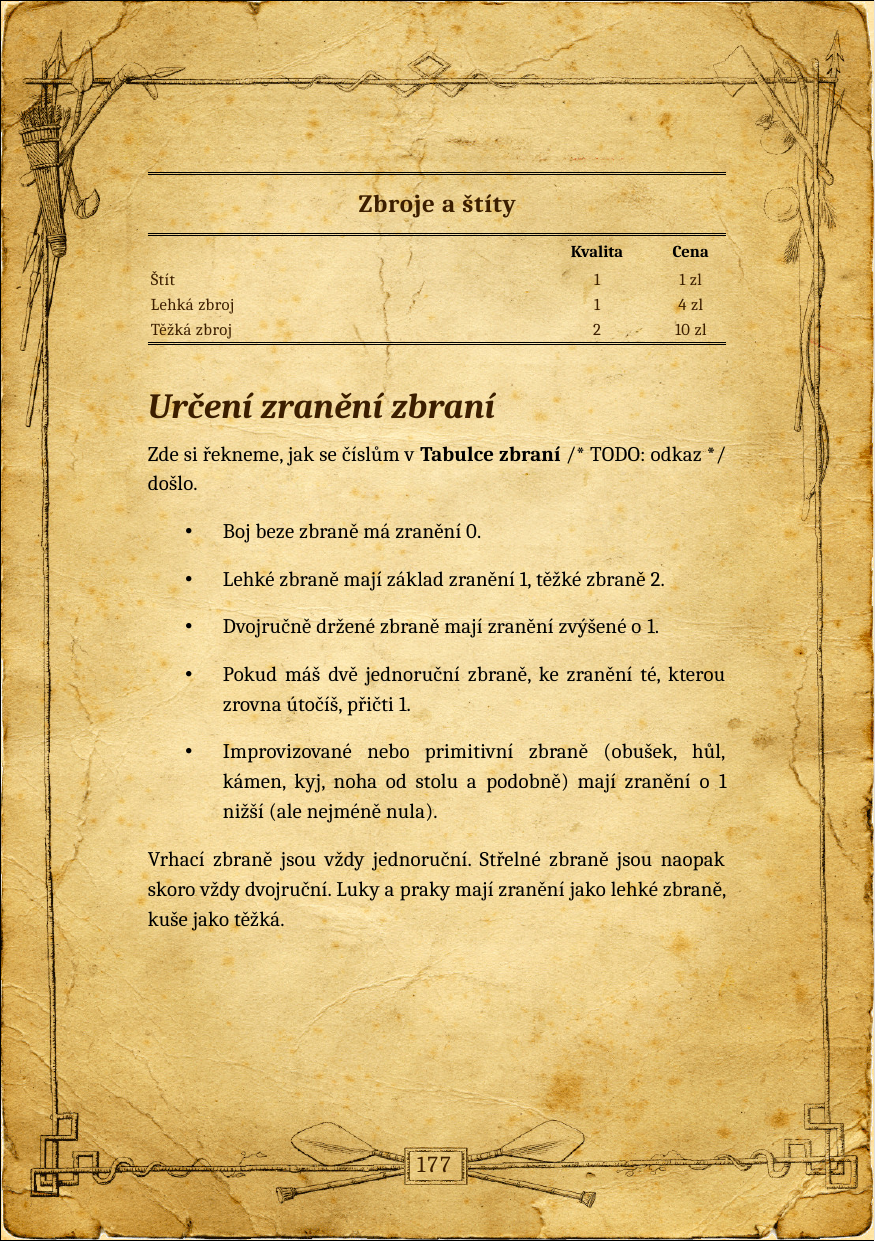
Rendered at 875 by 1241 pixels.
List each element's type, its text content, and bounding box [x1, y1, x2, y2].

table_cell Těžká zbroj [148, 317, 539, 342]
table_header Zbroje a⁠ štíty [148, 175, 726, 233]
table_cell Štít [148, 267, 539, 292]
list Dvojručně držené zbraně mají zranění zvýšené o⁠ 1. [185, 615, 726, 639]
table_cell 4 zl [655, 292, 726, 317]
table_cell 2 [539, 317, 654, 342]
table_cell 1 zl [655, 267, 726, 292]
list Pokud máš dvě jednoruční zbraně, ke zranění té, kterou zrovna útočíš, přičti 1. [185, 662, 726, 716]
table_cell 1 [539, 267, 654, 292]
list Boj beze zbraně má zranění 0. [185, 520, 726, 544]
text Vrhací zbraně jsou vždy jednoruční. Střelné zbraně jsou naopak skoro vždy dvojruční. Luky a⁠ praky mají zranění jako lehké zbraně, kuše jako těžká. [148, 847, 726, 931]
subtitle Určení zranění zbraní [148, 387, 726, 427]
table_cell 1 [539, 292, 654, 317]
table_cell Cena [655, 236, 726, 267]
table_cell 10 zl [655, 317, 726, 342]
table_cell [148, 236, 539, 267]
table_cell Kvalita [539, 236, 654, 267]
table_cell Lehká zbroj [148, 292, 539, 317]
list Improvizované nebo primitivní zbraně (obušek, hůl, kámen, kyj, noha od stolu a⁠ podobně) mají zranění o⁠ 1 nižší (ale nejméně nula). [185, 740, 726, 824]
picture [1, 1, 874, 1240]
list Lehké zbraně mají základ zranění 1, těžké zbraně 2. [185, 567, 726, 591]
text Zde si řekneme, jak se číslům v⁠ Tabulce zbraní /* TODO: odkaz */ došlo. [148, 442, 726, 496]
